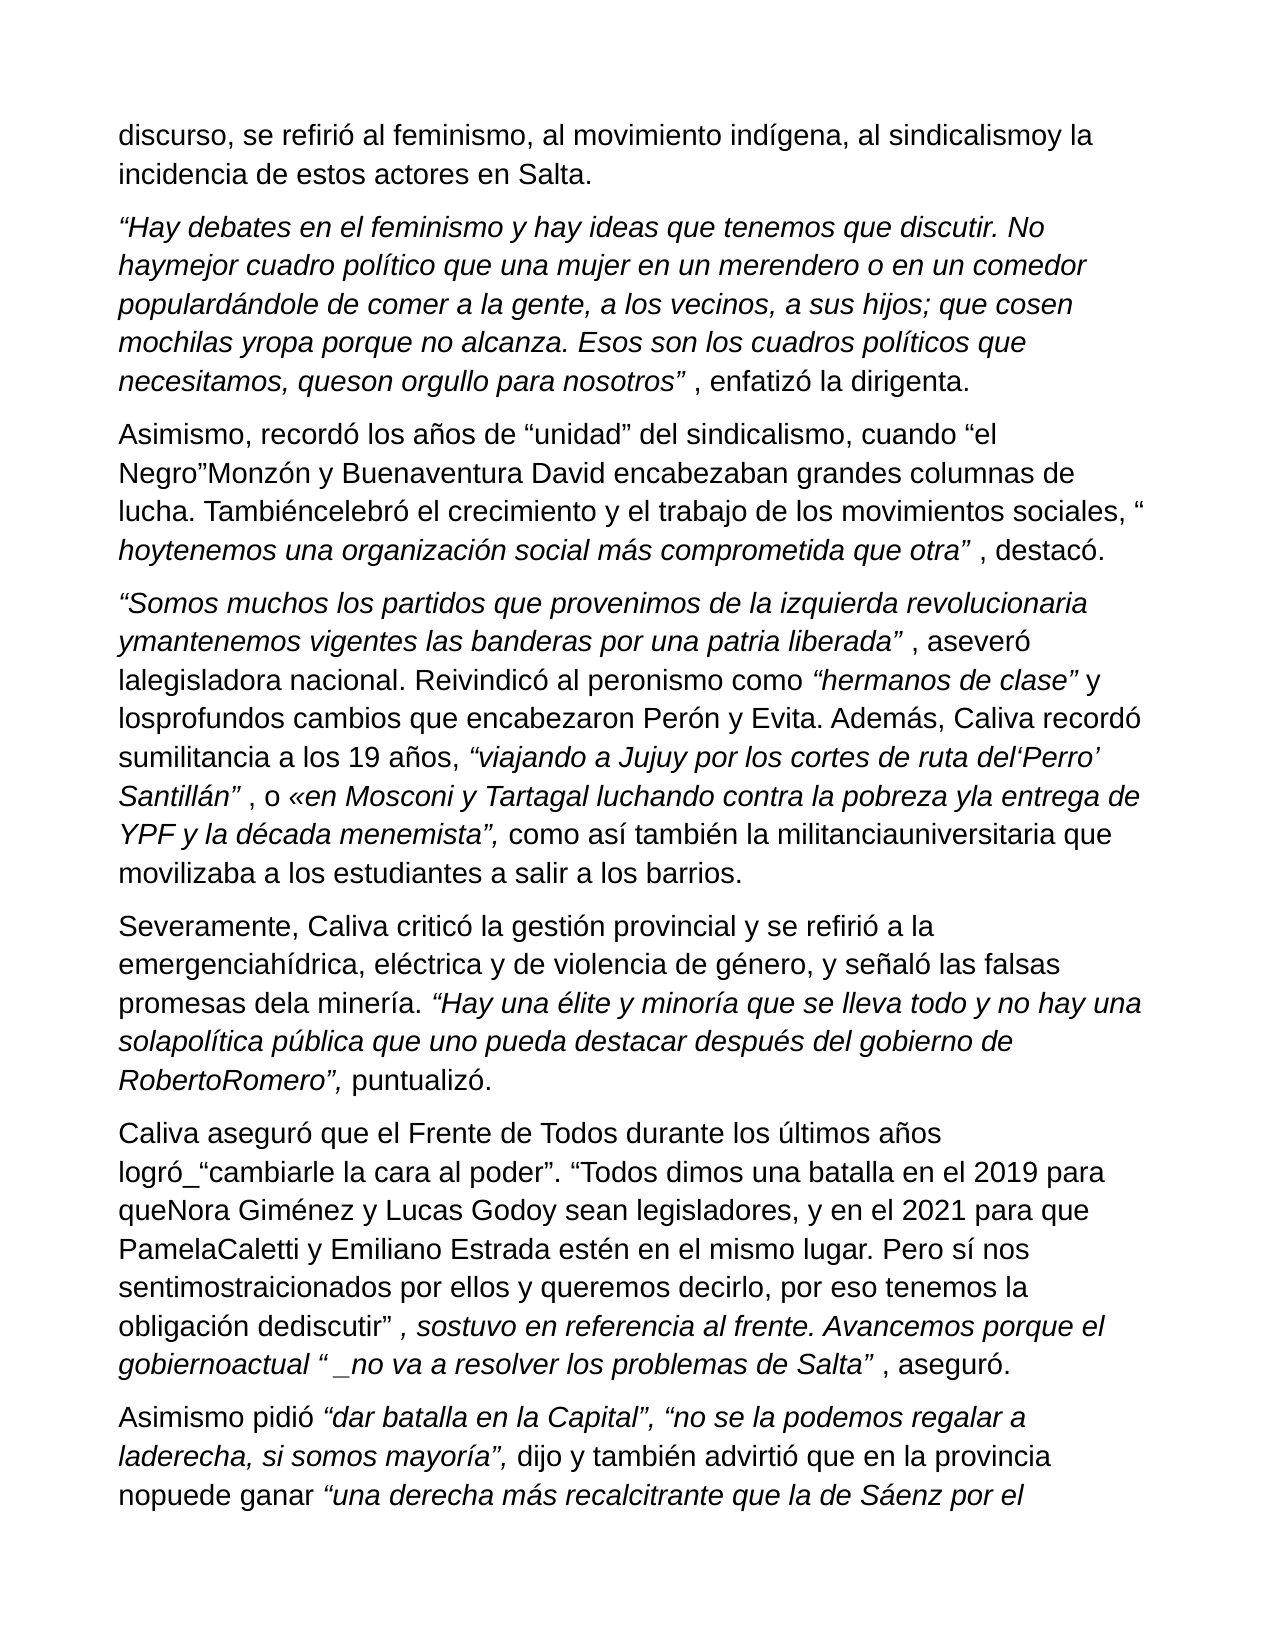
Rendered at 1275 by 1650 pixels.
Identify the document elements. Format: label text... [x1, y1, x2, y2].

text “Hay debates en el feminismo y hay ideas que tenemos que discutir. No haymejor cuadro político que una mujer en un merendero o en un comedor populardándole de comer a la gente, a los vecinos, a sus hijos; que cosen mochilas yropa porque no alcanza. Esos son los cuadros políticos que necesitamos, queson orgullo para nosotros” , enfatizó la dirigenta. [118, 210, 1157, 397]
text Asimismo pidió “dar batalla en la Capital”, “no se la podemos regalar a laderecha, si somos mayoría”, dijo y también advirtió que en la provincia nopuede ganar “una derecha más recalcitrante que la de Sáenz por el [118, 1400, 1157, 1511]
text discurso, se refirió al feminismo, al movimiento indígena, al sindicalismoy la incidencia de estos actores en Salta. [118, 118, 1157, 190]
text Caliva aseguró que el Frente de Todos durante los últimos años logró_“cambiarle la cara al poder”. “Todos dimos una batalla en el 2019 para queNora Giménez y Lucas Godoy sean legisladores, y en el 2021 para que PamelaCaletti y Emiliano Estrada estén en el mismo lugar. Pero sí nos sentimostraicionados por ellos y queremos decirlo, por eso tenemos la obligación dediscutir” , sostuvo en referencia al frente. Avancemos porque el gobiernoactual “ _no va a resolver los problemas de Salta” , aseguró. [118, 1116, 1157, 1381]
text Asimismo, recordó los años de “unidad” del sindicalismo, cuando “el Negro”Monzón y Buenaventura David encabezaban grandes columnas de lucha. Tambiéncelebró el crecimiento y el trabajo de los movimientos sociales, “ hoytenemos una organización social más comprometida que otra” , destacó. [118, 417, 1157, 566]
text “Somos muchos los partidos que provenimos de la izquierda revolucionaria ymantenemos vigentes las banderas por una patria liberada” , aseveró lalegisladora nacional. Reivindicó al peronismo como “hermanos de clase” y losprofundos cambios que encabezaron Perón y Evita. Además, Caliva recordó sumilitancia a los 19 años, “viajando a Jujuy por los cortes de ruta del‘Perro’ Santillán” , o «en Mosconi y Tartagal luchando contra la pobreza yla entrega de YPF y la década menemista”, como así también la militanciauniversitaria que movilizaba a los estudiantes a salir a los barrios. [118, 586, 1157, 889]
text Severamente, Caliva criticó la gestión provincial y se refirió a la emergenciahídrica, eléctrica y de violencia de género, y señaló las falsas promesas dela minería. “Hay una élite y minoría que se lleva todo y no hay una solapolítica pública que uno pueda destacar después del gobierno de RobertoRomero”, puntualizó. [118, 909, 1157, 1096]
